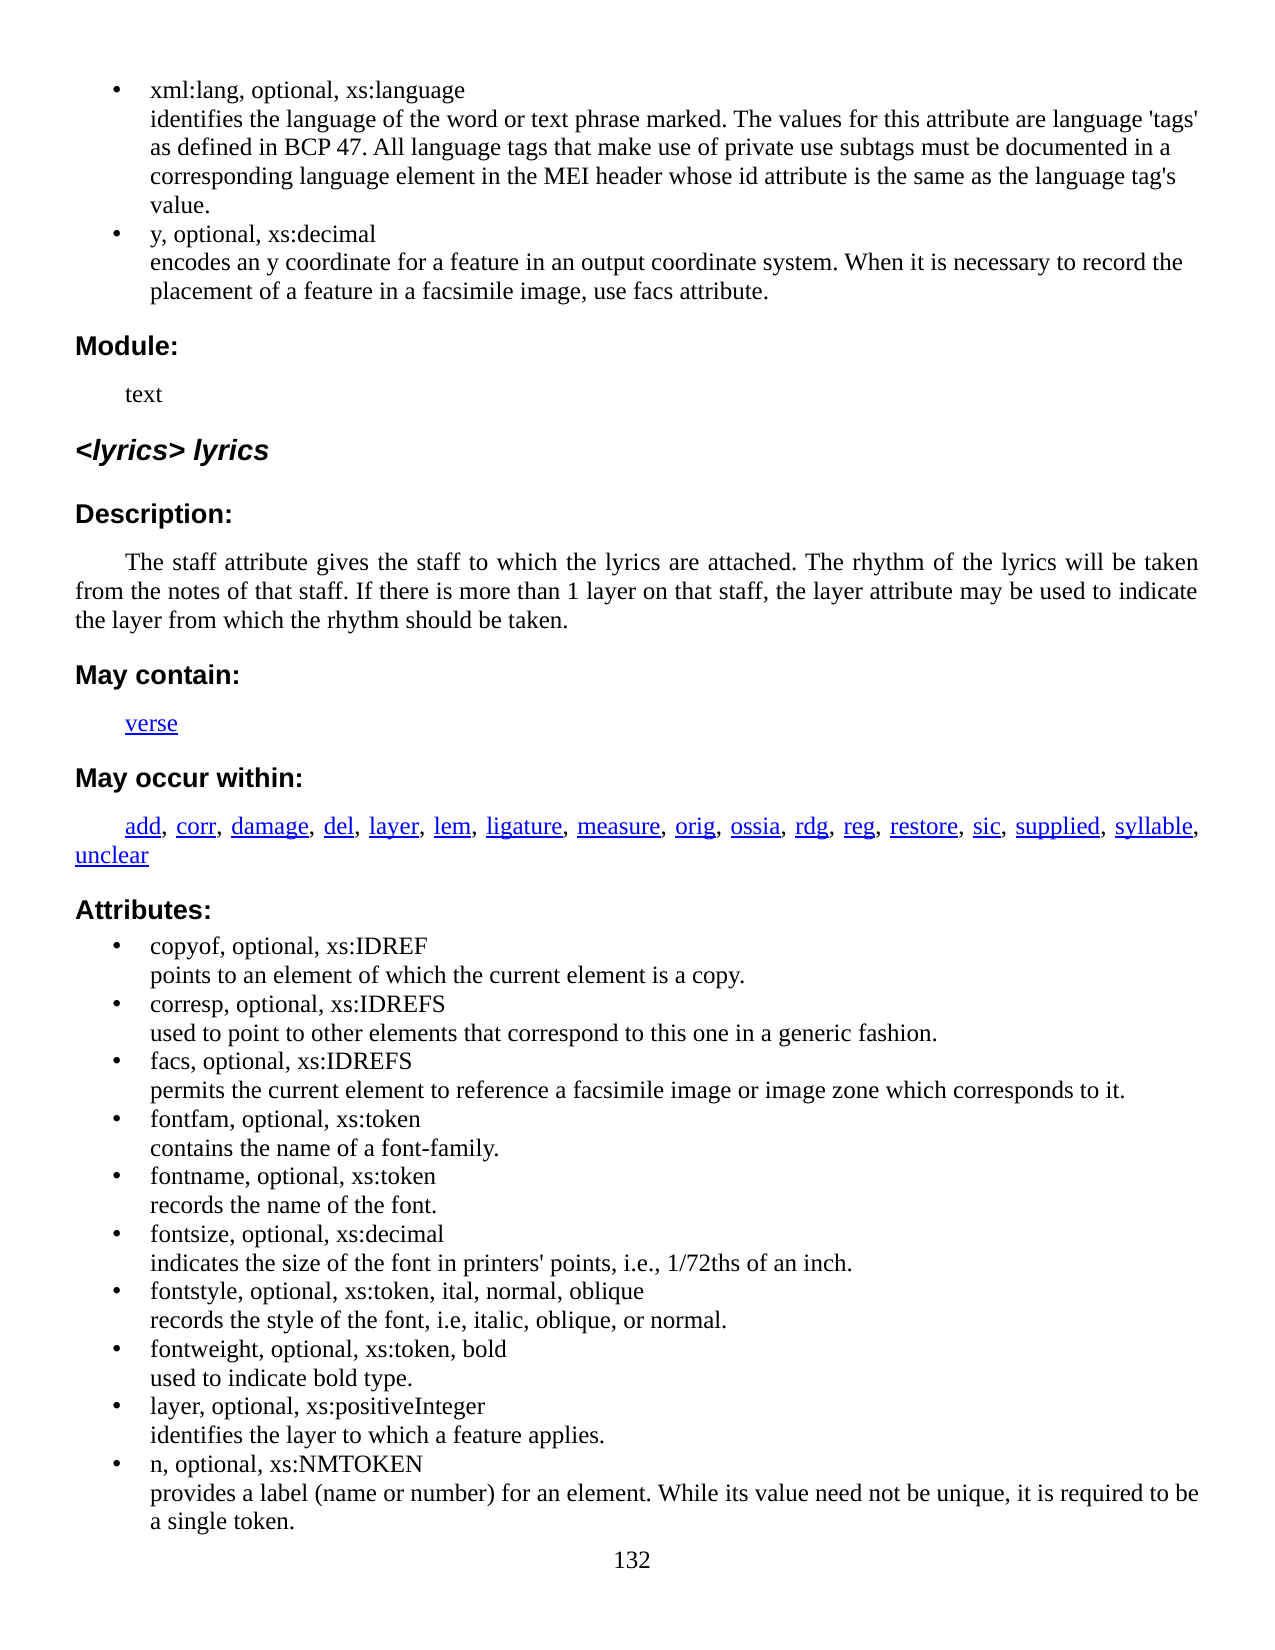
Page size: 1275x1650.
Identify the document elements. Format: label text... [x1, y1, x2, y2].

text text [75, 379, 1200, 408]
list fontsize, optional, xs:decimal indicates the size of the font in printers' points, i.e., 1/72ths of an inch. [112, 1219, 1200, 1276]
list corresp, optional, xs:IDREFS used to point to other elements that correspond to this one in a generic fashion. [112, 989, 1200, 1046]
subtitle Attributes: [75, 894, 1200, 925]
subtitle Description: [75, 498, 1200, 529]
list fontname, optional, xs:token records the name of the font. [112, 1161, 1200, 1219]
list facs, optional, xs:IDREFS permits the current element to reference a facsimile image or image zone which corresponds to it. [112, 1046, 1200, 1104]
list n, optional, xs:NMTOKEN provides a label (name or number) for an element. While its value need not be unique, it is required to be a single token. [112, 1449, 1200, 1535]
list xml:lang, optional, xs:language identifies the language of the word or text phrase marked. The values for this attribute are language 'tags' as defined in BCP 47. All language tags that make use of private use subtags must be documented in a corresponding language element in the MEI header whose id attribute is the same as the language tag's value. [112, 75, 1200, 219]
list layer, optional, xs:positiveInteger identifies the layer to which a feature applies. [112, 1391, 1200, 1449]
list copyof, optional, xs:IDREF points to an element of which the current element is a copy. [112, 931, 1200, 989]
list fontfam, optional, xs:token contains the name of a font-family. [112, 1104, 1200, 1161]
text add, corr, damage, del, layer, lem, ligature, measure, orig, ossia, rdg, reg, restore, sic, supplied, syllable, unclear [75, 811, 1200, 869]
text The staff attribute gives the staff to which the lyrics are attached. The rhythm of the lyrics will be taken from the notes of that staff. If there is more than 1 layer on that staff, the layer attribute may be used to indicate the layer from which the rhythm should be taken. [75, 547, 1200, 634]
subtitle Module: [75, 330, 1200, 361]
list fontstyle, optional, xs:token, ital, normal, oblique records the style of the font, i.e, italic, oblique, or normal. [112, 1276, 1200, 1334]
list fontweight, optional, xs:token, bold used to indicate bold type. [112, 1334, 1200, 1391]
subtitle <lyrics> lyrics [75, 433, 1200, 467]
subtitle May occur within: [75, 762, 1200, 793]
subtitle May contain: [75, 659, 1200, 690]
list y, optional, xs:decimal encodes an y coordinate for a feature in an output coordinate system. When it is necessary to record the placement of a feature in a facsimile image, use facs attribute. [112, 219, 1200, 305]
text verse [75, 708, 1200, 737]
